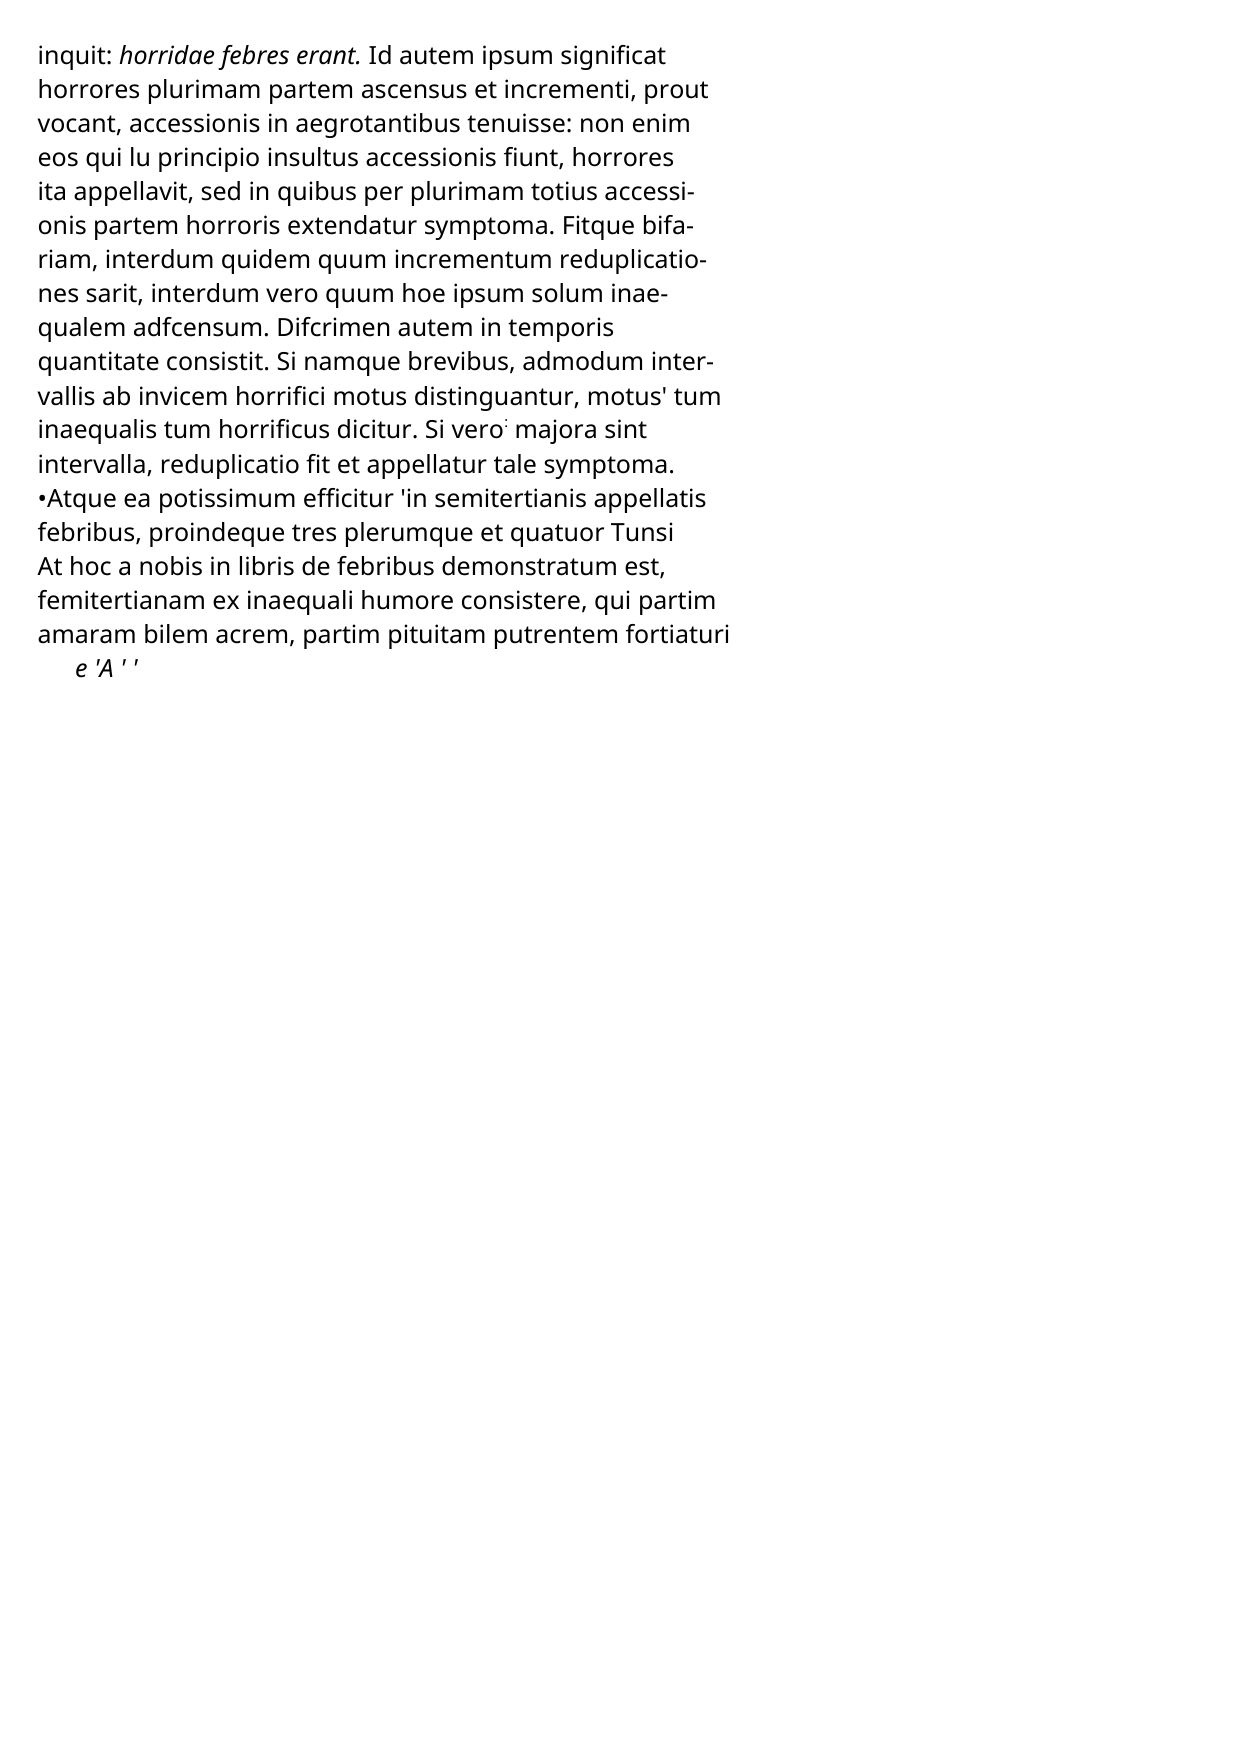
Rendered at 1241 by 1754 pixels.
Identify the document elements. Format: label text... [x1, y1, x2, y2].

text inquit: horridae febres erant. Id autem ipsum significat horrores plurimam partem ascensus et incrementi, prout vocant, accessionis in aegrotantibus tenuisse: non enim eos qui lu principio insultus accessionis fiunt, horrores ita appellavit, sed in quibus per plurimam totius accessi- onis partem horroris extendatur symptoma. Fitque bifa- riam, interdum quidem quum incrementum reduplicatio- nes sarit, interdum vero quum hoe ipsum solum inae- qualem adfcensum. Difcrimen autem in temporis quantitate consistit. Si namque brevibus, admodum inter- vallis ab invicem horrifici motus distinguantur, motus' tum inaequalis tum horrificus dicitur. Si vero: majora sint intervalla, reduplicatio fit et appellatur tale symptoma. •Atque ea potissimum efficitur 'in semitertianis appellatis febribus, proindeque tres plerumque et quatuor Tunsi At hoc a nobis in libris de febribus demonstratum est, femitertianam ex inaequali humore consistere, qui partim amaram bilem acrem, partim pituitam putrentem fortiaturi [37, 37, 1203, 651]
text e 'A ' ' [37, 651, 1203, 685]
